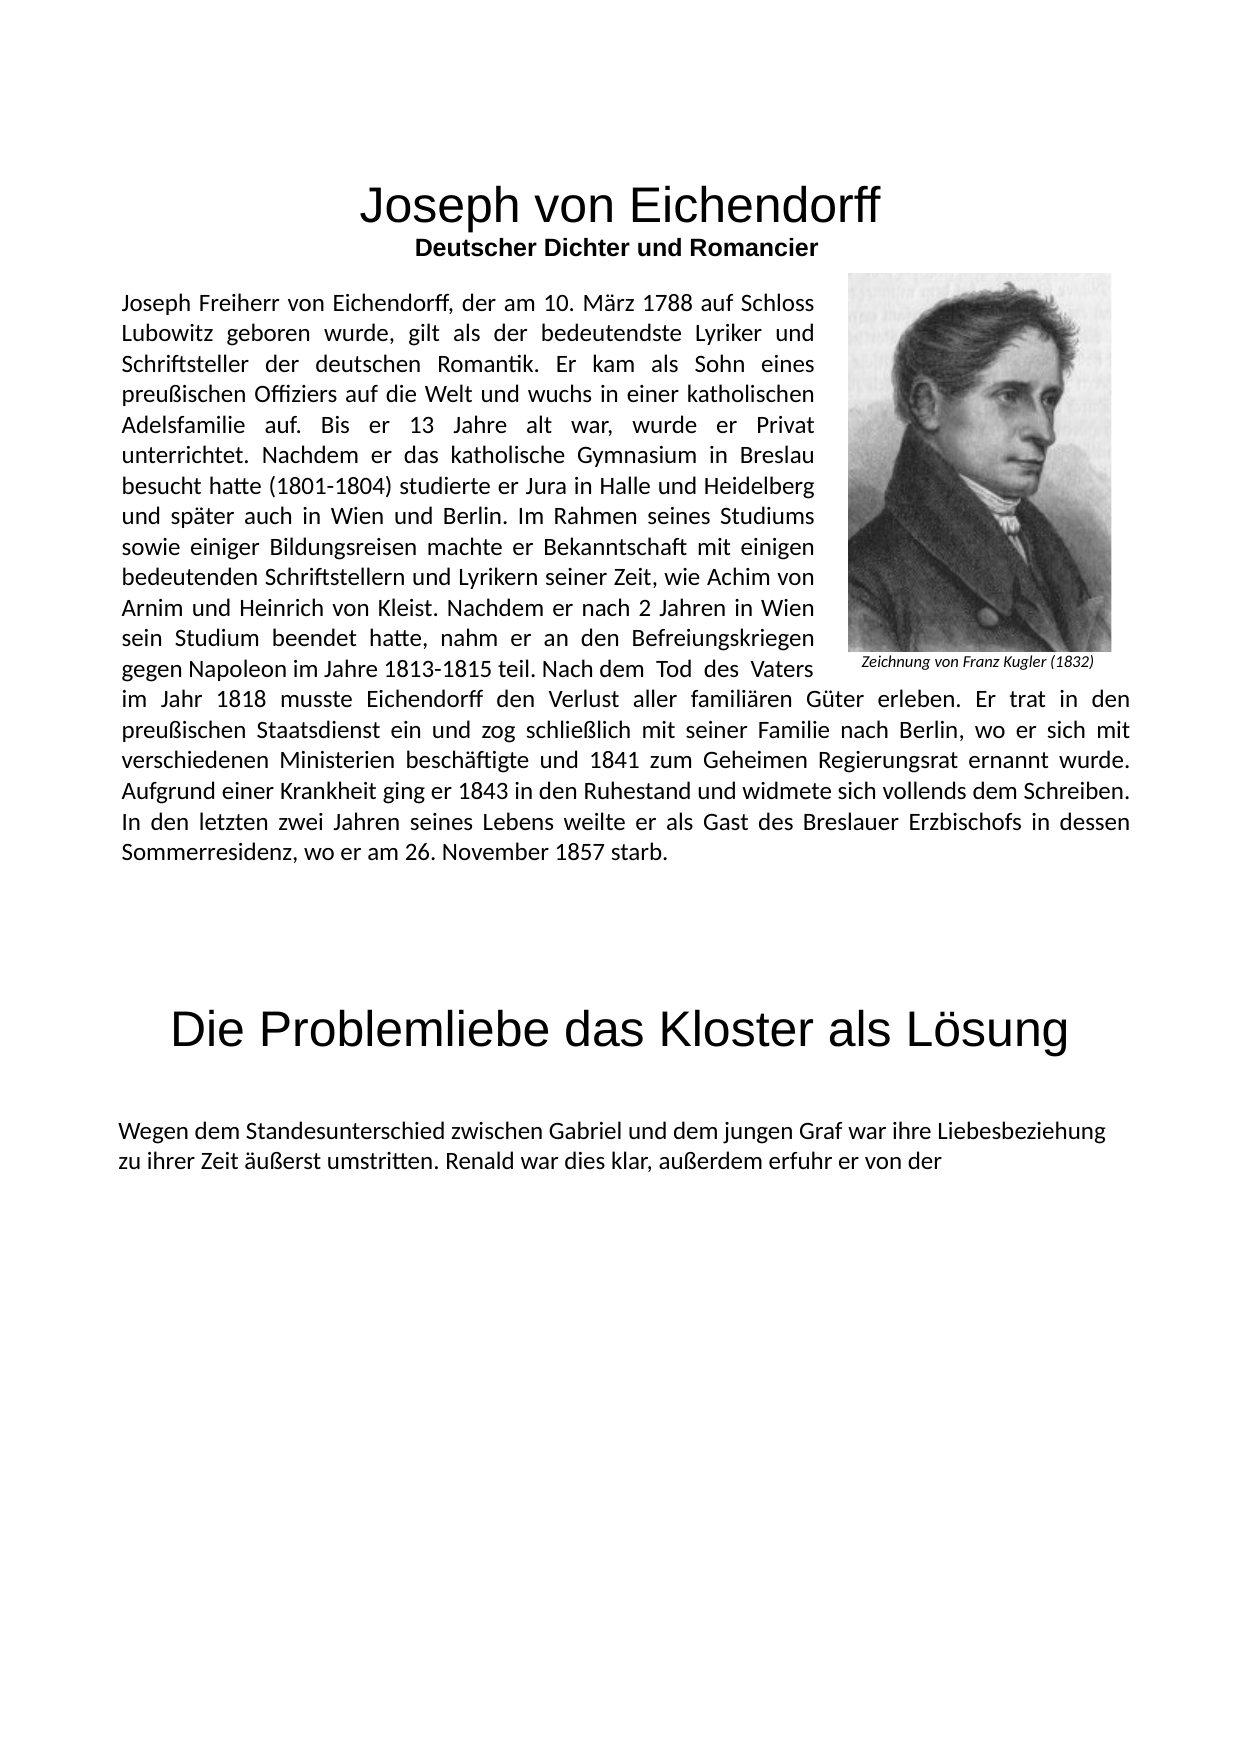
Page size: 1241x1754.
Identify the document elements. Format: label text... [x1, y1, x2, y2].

text Wegen dem Standesunterschied zwischen Gabriel und dem jungen Graf war ihre Liebesbeziehung zu ihrer Zeit äußerst umstritten. Renald war dies klar, außerdem erfuhr er von der [118, 1115, 1122, 1176]
text Deutscher Dichter und Romancier [118, 233, 1122, 262]
picture [848, 273, 1112, 652]
text Joseph von Eichendorff [118, 176, 1122, 233]
text Die Problemliebe das Kloster als Lösung [118, 1000, 1122, 1057]
